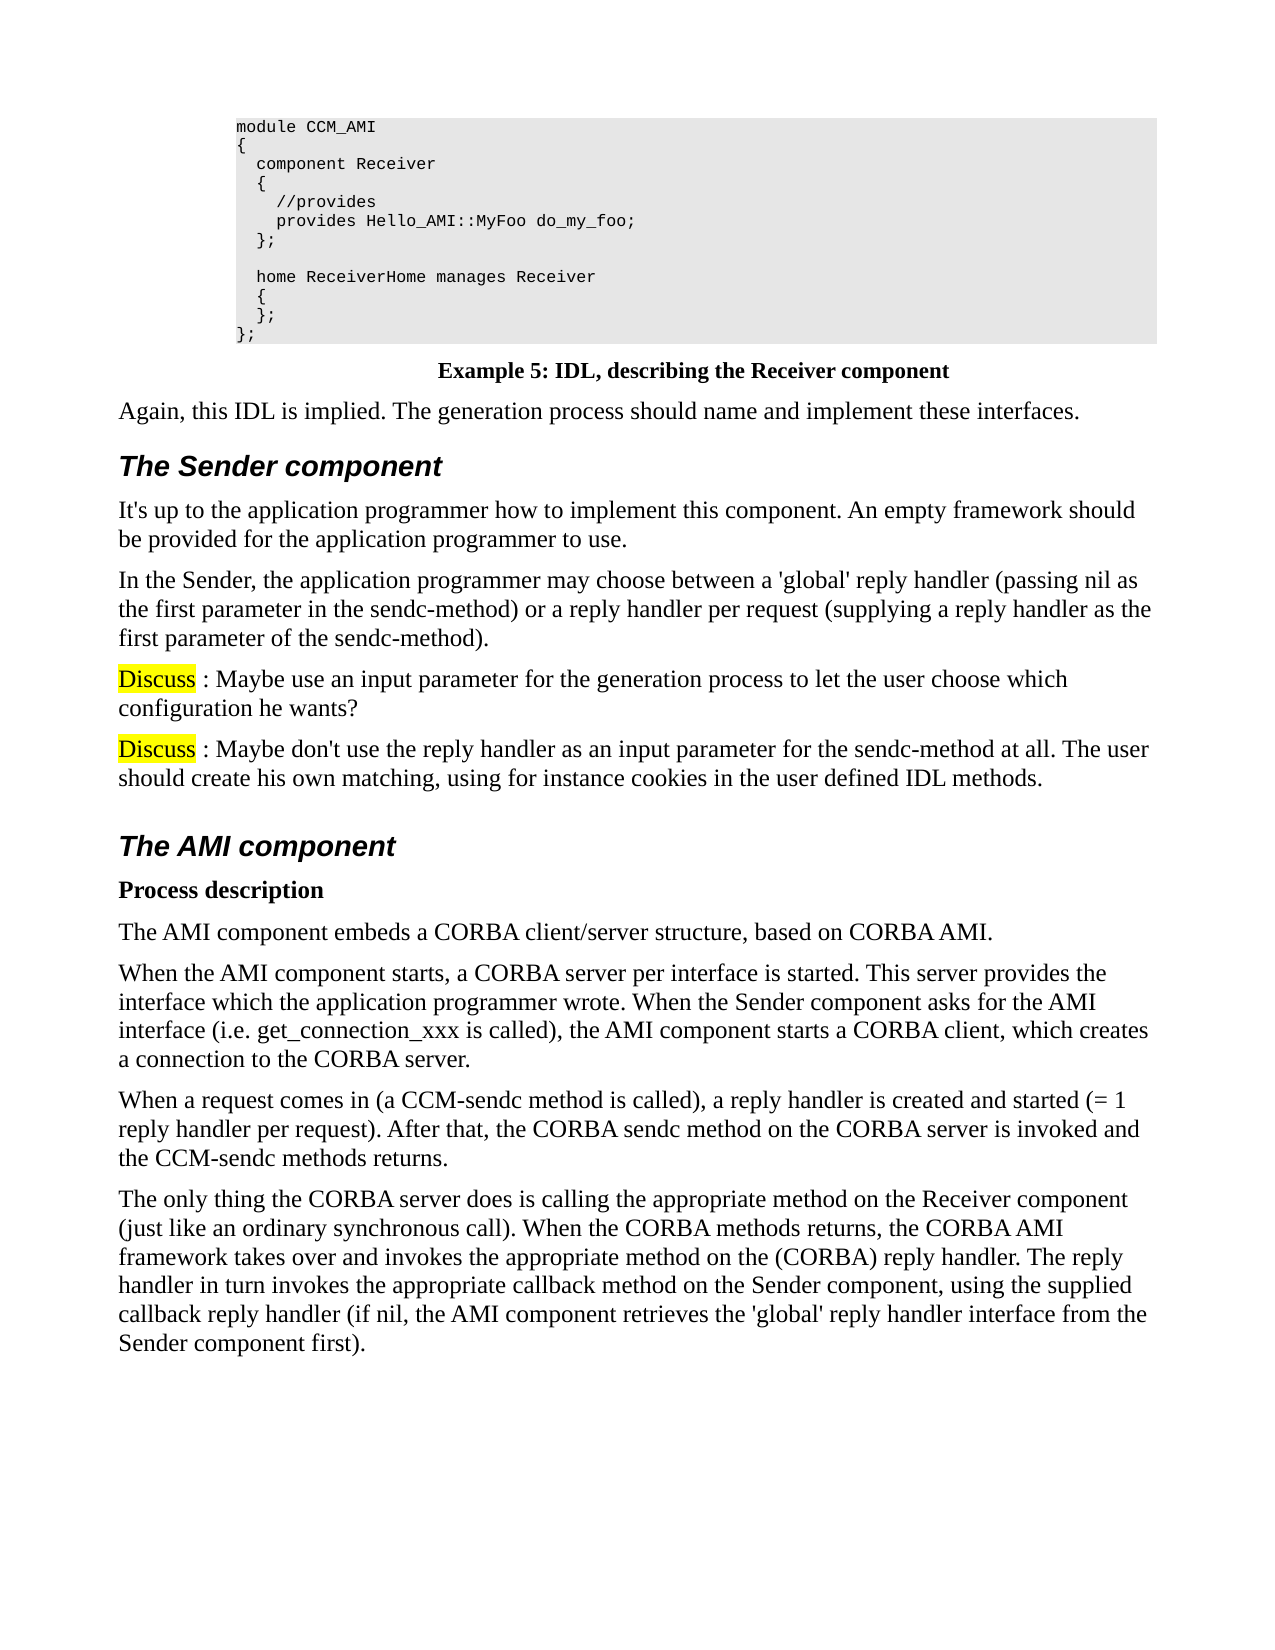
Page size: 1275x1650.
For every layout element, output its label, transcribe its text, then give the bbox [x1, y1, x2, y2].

text module CCM_AMI [236, 118, 1157, 137]
text Discuss : Maybe don't use the reply handler as an input parameter for the sendc-method at all. The user should create his own matching, using for instance cookies in the user defined IDL methods. [118, 734, 1157, 792]
text }; [236, 231, 1157, 250]
text Example 5: IDL, describing the Receiver component [236, 357, 1157, 383]
text It's up to the application programmer how to implement this component. An empty framework should be provided for the application programmer to use. [118, 496, 1157, 553]
subtitle The Sender component [118, 449, 1157, 483]
text }; [236, 326, 1157, 344]
text { [236, 137, 1157, 156]
text { [236, 175, 1157, 193]
text When a request comes in (a CCM-sendc method is called), a reply handler is created and started (= 1 reply handler per request). After that, the CORBA sendc method on the CORBA server is invoked and the CCM-sendc methods returns. [118, 1085, 1157, 1172]
text The only thing the CORBA server does is calling the appropriate method on the Receiver component (just like an ordinary synchronous call). When the CORBA methods returns, the CORBA AMI framework takes over and invokes the appropriate method on the (CORBA) reply handler. The reply handler in turn invokes the appropriate callback method on the Sender component, using the supplied callback reply handler (if nil, the AMI component retrieves the 'global' reply handler interface from the Sender component first). [118, 1184, 1157, 1357]
text { [236, 288, 1157, 307]
text In the Sender, the application programmer may choose between a 'global' reply handler (passing nil as the first parameter in the sendc-method) or a reply handler per request (supplying a reply handler as the first parameter of the sendc-method). [118, 566, 1157, 652]
text }; [236, 307, 1157, 326]
text Discuss : Maybe use an input parameter for the generation process to let the user choose which configuration he wants? [118, 664, 1157, 722]
text Again, this IDL is implied. The generation process should name and implement these interfaces. [118, 396, 1157, 424]
text //provides [236, 193, 1157, 212]
text component Receiver [236, 156, 1157, 175]
text Process description [118, 875, 1157, 904]
text home ReceiverHome manages Receiver [236, 269, 1157, 288]
text When the AMI component starts, a CORBA server per interface is started. This server provides the interface which the application programmer wrote. When the Sender component asks for the AMI interface (i.e. get_connection_xxx is called), the AMI component starts a CORBA client, which creates a connection to the CORBA server. [118, 958, 1157, 1073]
text provides Hello_AMI::MyFoo do_my_foo; [236, 212, 1157, 231]
text The AMI component embeds a CORBA client/server structure, based on CORBA AMI. [118, 917, 1157, 945]
subtitle The AMI component [118, 829, 1157, 863]
